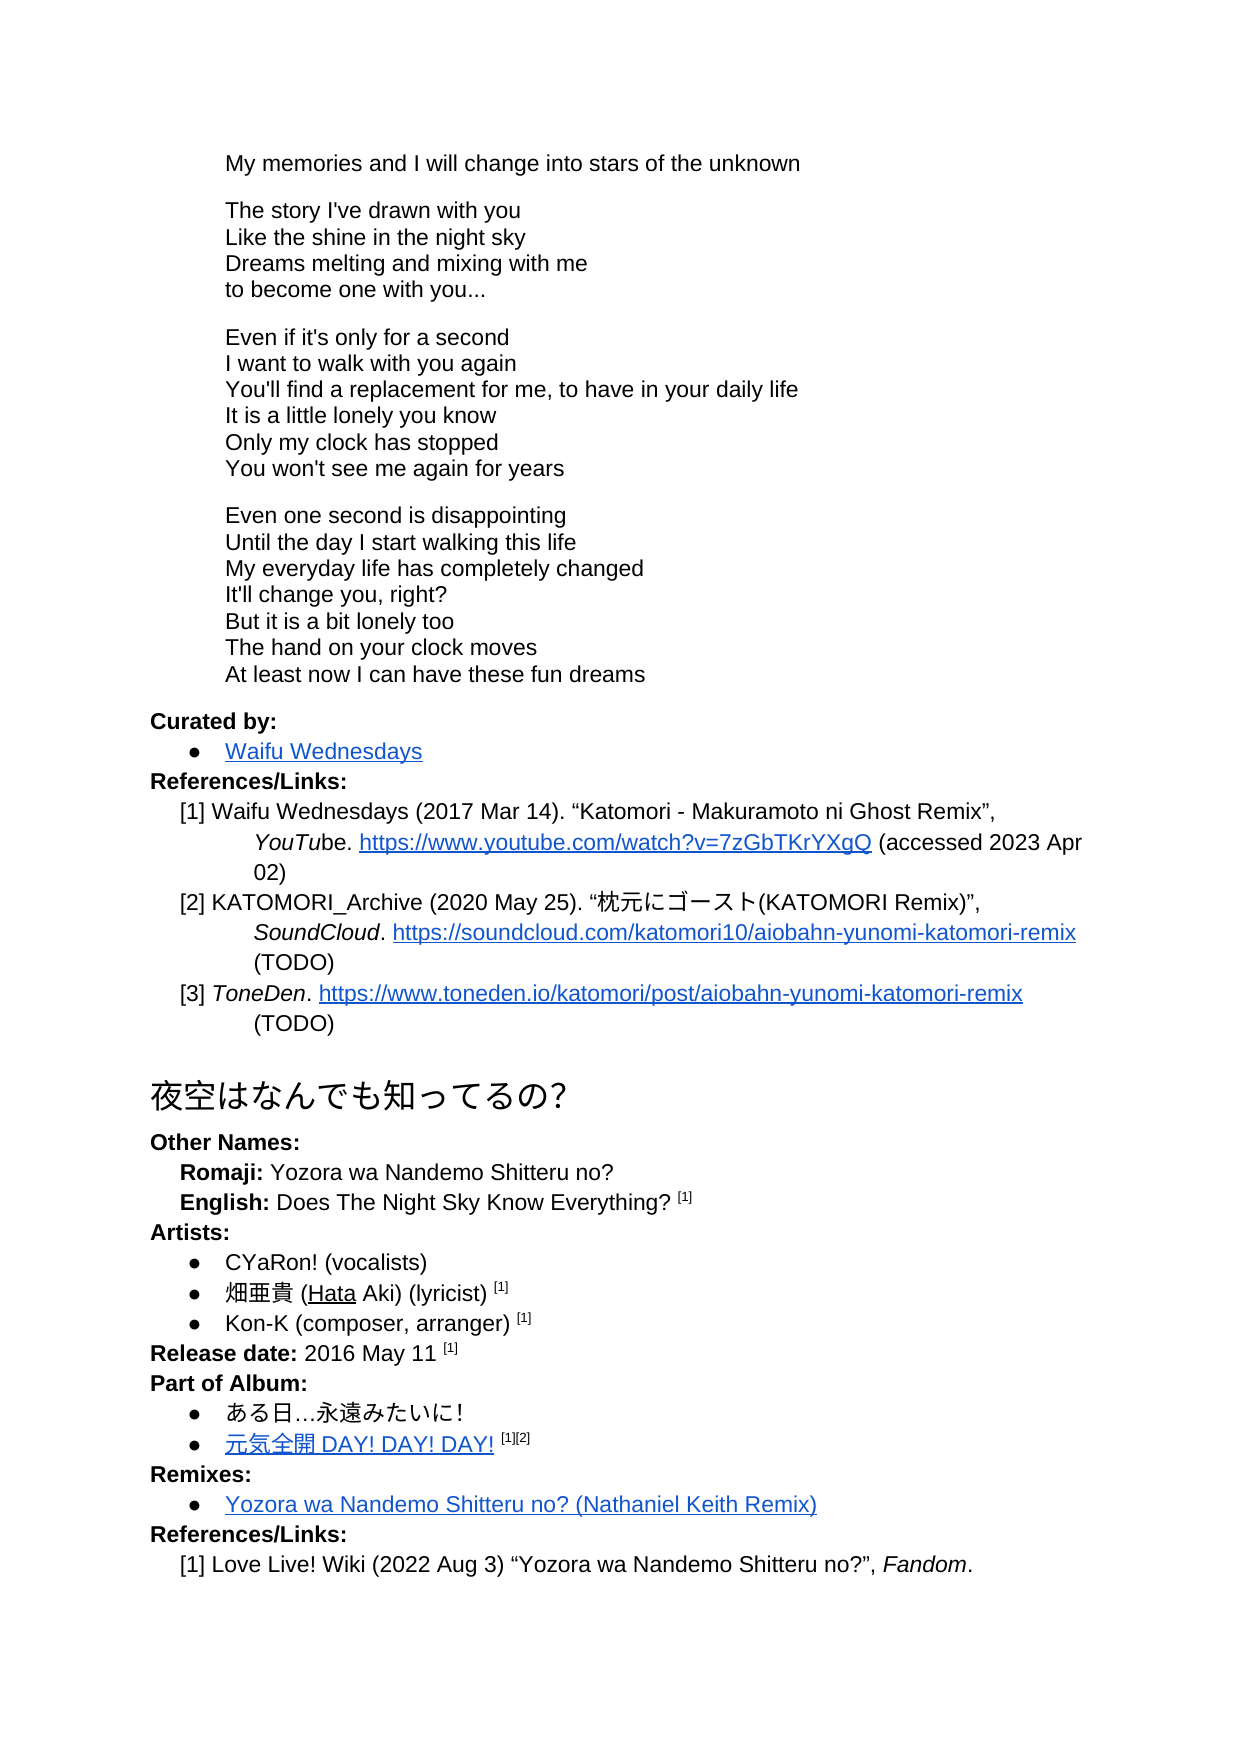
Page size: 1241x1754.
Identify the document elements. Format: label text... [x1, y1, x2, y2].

text Even if it's only for a second I want to walk with you again You'll find a replacement for me, to have in your daily life It is a little lonely you know Only my clock has stopped You won't see me again for years [225, 323, 1090, 482]
text Other Names: [150, 1128, 1090, 1155]
text Artists: [150, 1219, 1090, 1245]
text The story I've drawn with you Like the shine in the night sky Dreams melting and mixing with me to become one with you... [225, 197, 1090, 303]
list Kon-K (composer, arranger) [1] [187, 1310, 1090, 1336]
text [1] Love Live! Wiki (2022 Aug 3) “Yozora wa Nandemo Shitteru no?”, Fandom. [179, 1551, 1090, 1578]
text Remixes: [150, 1461, 1090, 1487]
text Part of Album: [150, 1370, 1090, 1396]
list CYaRon! (vocalists) [187, 1249, 1090, 1276]
list ある日…永遠みたいに！ [187, 1400, 1090, 1427]
text [2] KATOMORI_Archive (2020 May 25). “枕元にゴースト(KATOMORI Remix)”, SoundCloud. https://soundcloud.com/katomori10/aiobahn-yunomi-katomori-remix (TODO) [179, 889, 1090, 976]
list Yozora wa Nandemo Shitteru no? (Nathaniel Keith Remix) [187, 1491, 1090, 1517]
text Romaji: Yozora wa Nandemo Shitteru no? [179, 1159, 1090, 1185]
text Curated by: [150, 708, 1090, 734]
text English: Does The Night Sky Know Everything? [1] [179, 1189, 1090, 1215]
list 元気全開DAY! DAY! DAY! [1][2] [187, 1431, 1090, 1457]
list Waifu Wednesdays [187, 738, 1090, 764]
text References/Links: [150, 1521, 1090, 1547]
text Even one second is disappointing Until the day I start walking this life My everyday life has completely changed It'll change you, right? But it is a bit lonely too The hand on your clock moves At least now I can have these fun dreams [225, 502, 1090, 687]
text [3] ToneDen. https://www.toneden.io/katomori/post/aiobahn-yunomi-katomori-remix (TODO) [179, 979, 1090, 1036]
text [1] Waifu Wednesdays (2017 Mar 14). “Katomori - Makuramoto ni Ghost Remix”, YouTube. https://www.youtube.com/watch?v=7zGbTKrYXgQ (accessed 2023 Apr 02) [179, 798, 1090, 885]
text References/Links: [150, 768, 1090, 794]
text Release date: 2016 May 11 [1] [150, 1340, 1090, 1366]
subtitle 夜空はなんでも知ってるの？ [150, 1077, 1090, 1116]
text My memories and I will change into stars of the unknown [225, 150, 1090, 176]
list 畑亜貴 (Hata Aki) (lyricist) [1] [187, 1279, 1090, 1306]
